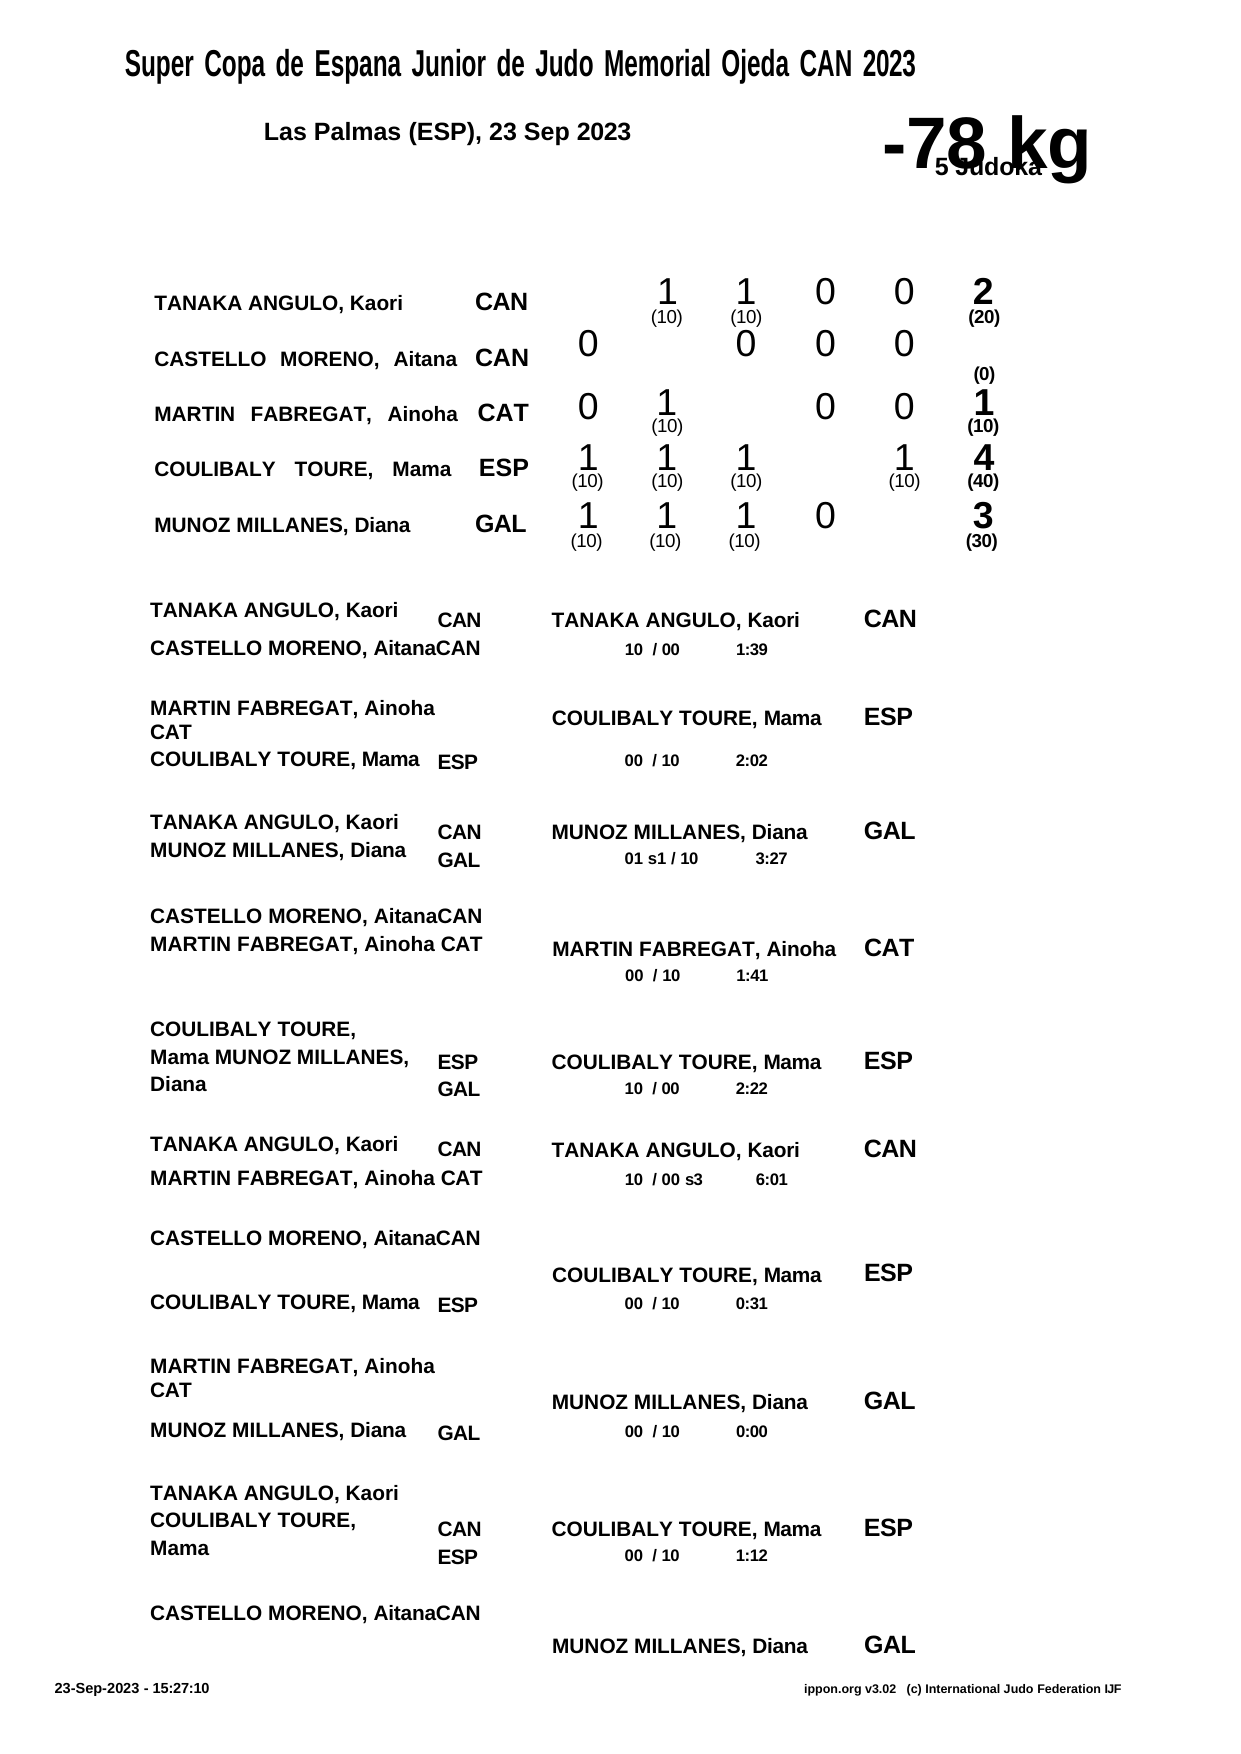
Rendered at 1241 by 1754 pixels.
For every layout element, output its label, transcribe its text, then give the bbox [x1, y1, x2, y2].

text ESP [864, 1513, 1240, 1542]
text 10 / 00 2:22 [624, 1078, 822, 1098]
text 00 / 10 1:41 [557, 966, 836, 985]
text COULIBALY TOURE, Mama [551, 1517, 822, 1541]
text ESP [864, 1046, 1240, 1074]
text CASTELLO MORENO, AitanaCAN MARTIN FABREGAT, Ainoha CAT [150, 904, 482, 956]
text (10) [704, 313, 733, 326]
text ESP GAL [437, 1050, 482, 1101]
text CAN [437, 1137, 482, 1161]
text 1 [634, 495, 701, 537]
text TANAKA ANGULO, Kaori [551, 608, 800, 632]
text GAL [864, 1630, 1240, 1658]
text GAL [864, 1386, 1240, 1415]
text (20) [944, 313, 971, 326]
text TANAKA ANGULO, Kaori [150, 1132, 421, 1156]
text 3 [944, 495, 994, 537]
text CAN [437, 608, 482, 632]
text (10) [649, 537, 682, 552]
text (10) [970, 423, 996, 435]
text (10) [728, 537, 766, 552]
text 2 [944, 279, 994, 311]
text (10) [680, 423, 701, 435]
text (0) [976, 366, 992, 384]
text CAN [864, 604, 1240, 632]
text GAL [864, 816, 1240, 845]
text CASTELLO MORENO, AitanaCAN [150, 1226, 482, 1250]
text 0 [792, 279, 859, 311]
text Las Palmas (ESP), 23 Sep 2023 -78 kg [116, 83, 1240, 155]
text 0 [578, 387, 628, 427]
text ESP [437, 749, 483, 773]
text (10) [733, 478, 759, 490]
text (10) [653, 313, 679, 326]
text 10 / 00 1:39 [624, 639, 1240, 659]
text (40) [970, 478, 996, 490]
text COULIBALY TOURE, Mama [552, 706, 822, 730]
text MARTIN FABREGAT, Ainoha CAT [150, 1353, 480, 1401]
text CAN GAL [437, 820, 482, 871]
text (20) [971, 313, 997, 326]
text 0 [792, 387, 859, 427]
text 1 [634, 440, 701, 478]
text COULIBALY TOURE, Mama MUNOZ MILLANES, Diana [150, 1017, 421, 1096]
text 1 [973, 387, 1001, 423]
text 0 [792, 328, 859, 363]
text 1 [634, 387, 701, 423]
text TANAKA ANGULO, Kaori [551, 1138, 822, 1162]
text 1 [865, 440, 944, 478]
text GAL [437, 1420, 485, 1444]
text (10) [654, 423, 680, 435]
text 1 [657, 279, 704, 311]
text ESP [864, 1258, 1240, 1287]
text (10) [570, 530, 604, 552]
text (10) [680, 478, 701, 490]
text COULIBALY TOURE, Mama [150, 1290, 421, 1314]
text 0 [704, 328, 789, 363]
text TANAKA ANGULO, Kaori CAN CASTELLO MORENO, Aitana CAN MARTIN FABREGAT, Ainoha CAT COULIBALY TOURE, Mama ESP MUNOZ MILLANES, Diana GAL [154, 287, 529, 538]
subtitle Super Copa de Espana Junior de Judo Memorial Ojeda CAN 2023 [124, 49, 1240, 83]
text 00 / 10 0:31 [624, 1294, 1240, 1313]
text (10) [759, 478, 789, 490]
text (10) [704, 478, 733, 490]
text 0 [578, 328, 704, 363]
text 10 / 00 s3 6:01 [624, 1169, 1240, 1189]
text 1 [578, 440, 628, 478]
text (10) [574, 478, 600, 490]
text 00 / 10 1:12 [624, 1546, 822, 1565]
text (0) [944, 366, 977, 384]
text 00 / 10 2:02 [624, 751, 1240, 770]
text COULIBALY TOURE, Mama [150, 747, 421, 771]
text ESP [864, 702, 1240, 731]
text COULIBALY TOURE, Mama [551, 1050, 822, 1074]
text COULIBALY TOURE, Mama [552, 1262, 822, 1286]
text (10) [865, 478, 891, 490]
text ESP [437, 1293, 483, 1317]
text MARTIN FABREGAT, Ainoha CAT [150, 1166, 484, 1189]
text MUNOZ MILLANES, Diana [552, 1634, 809, 1658]
text MARTIN FABREGAT, Ainoha CAT [150, 696, 480, 744]
text (10) [759, 313, 789, 326]
text MUNOZ MILLANES, Diana [552, 1390, 808, 1414]
text 5 Judoka [71, 155, 1042, 181]
text (10) [733, 313, 759, 326]
text 0 [792, 495, 859, 537]
text MUNOZ MILLANES, Diana [551, 820, 808, 844]
text 1 [578, 495, 628, 537]
text (10) [634, 423, 654, 435]
text TANAKA ANGULO, Kaori [150, 597, 399, 621]
text 0 [865, 328, 944, 363]
text 1 [704, 279, 789, 311]
text (10) [917, 478, 944, 490]
text 4 [973, 440, 1001, 478]
text 01 s1 / 10 3:27 [624, 849, 808, 868]
text (0) [992, 366, 996, 384]
text MARTIN FABREGAT, Ainoha [552, 937, 836, 961]
text 1 [704, 440, 789, 478]
text (10) [891, 478, 917, 490]
text MUNOZ MILLANES, Diana [150, 1417, 407, 1441]
text 0 [865, 279, 944, 311]
text (10) [679, 313, 704, 326]
text (10) [634, 478, 654, 490]
text 0 [865, 387, 944, 427]
subtitle CAN [864, 1134, 1240, 1163]
text CASTELLO MORENO, AitanaCAN [150, 635, 487, 659]
text CAT [864, 933, 1240, 961]
text (30) [966, 530, 1240, 552]
text TANAKA ANGULO, Kaori COULIBALY TOURE, Mama [150, 1481, 421, 1560]
text CAN ESP [437, 1517, 483, 1569]
text 00 / 10 0:00 [624, 1422, 1240, 1441]
text CASTELLO MORENO, AitanaCAN [150, 1601, 482, 1625]
text (10) [600, 478, 628, 490]
text 1 [704, 495, 789, 537]
text TANAKA ANGULO, Kaori MUNOZ MILLANES, Diana [150, 810, 408, 861]
text (10) [654, 478, 680, 490]
